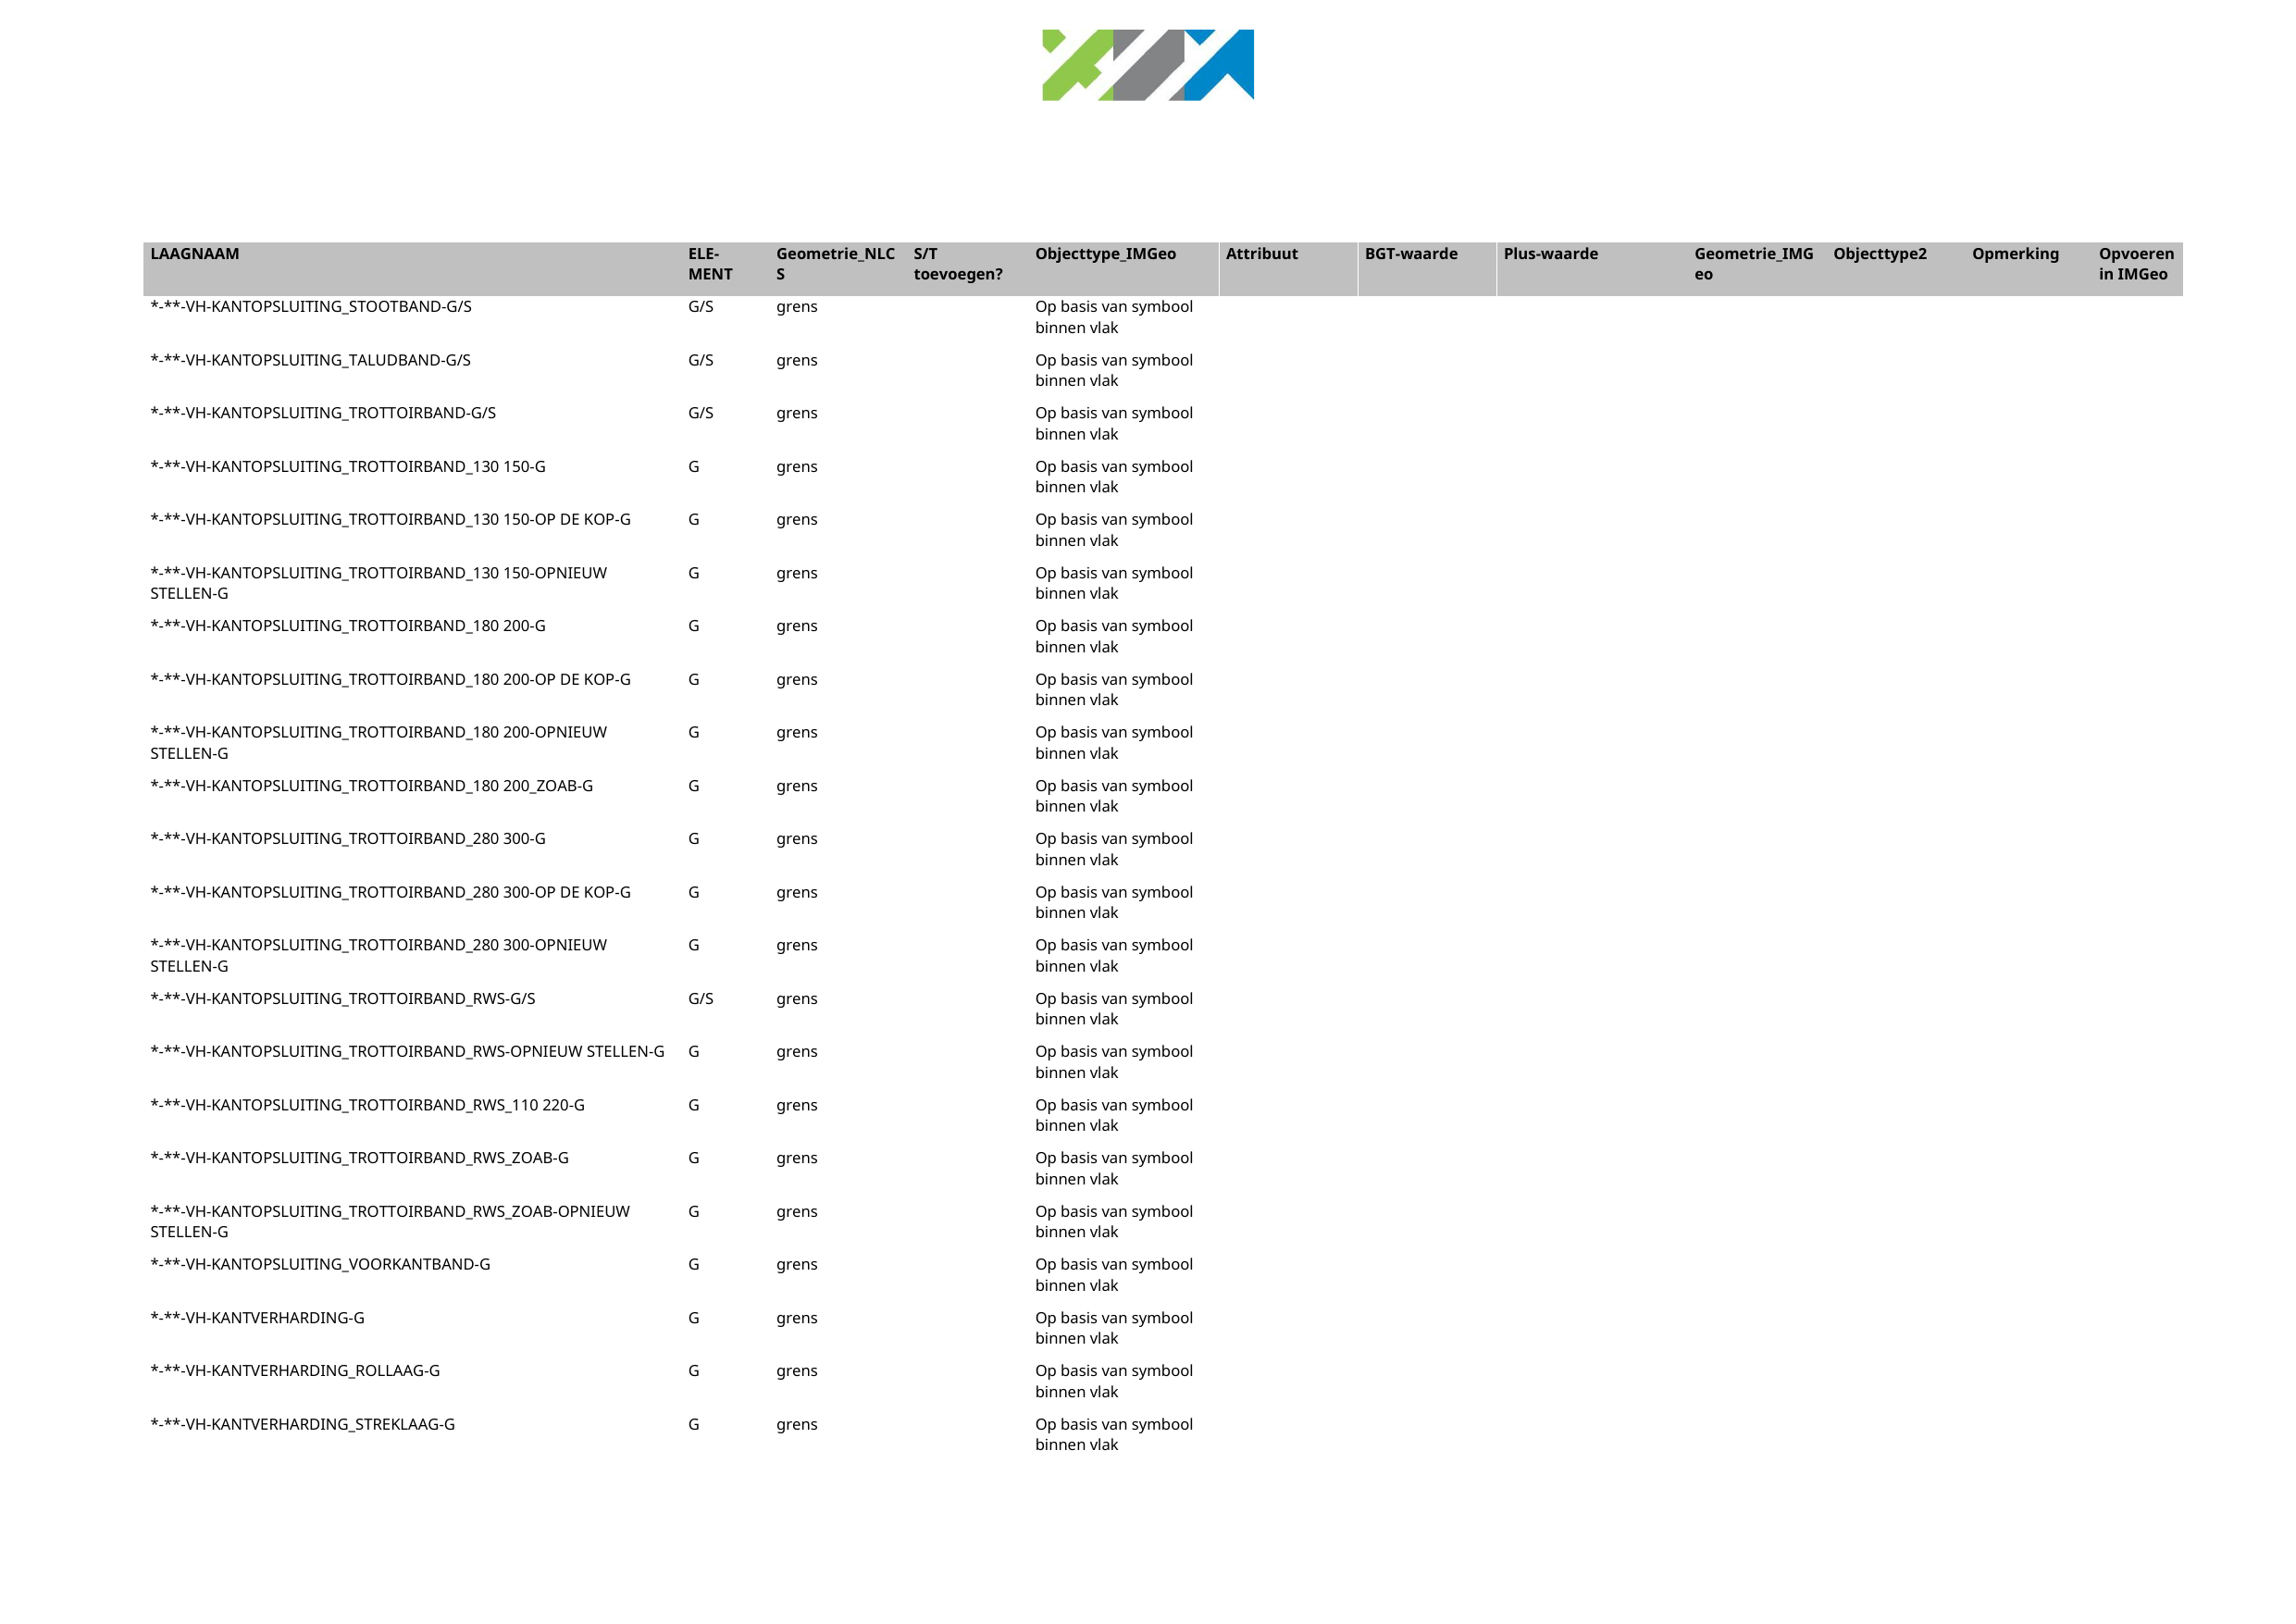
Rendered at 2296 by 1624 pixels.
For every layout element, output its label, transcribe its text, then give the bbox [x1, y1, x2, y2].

table_cell [1688, 828, 1827, 881]
table_cell [2092, 509, 2183, 562]
table_cell [907, 987, 1028, 1041]
table_cell [1497, 828, 1688, 881]
table_cell [1827, 987, 1966, 1041]
table_cell [1497, 668, 1688, 722]
table_cell Op basis van symbool binnen vlak [1028, 1041, 1219, 1094]
table_cell grens [770, 828, 907, 881]
table_cell [907, 1147, 1028, 1200]
table_cell *-**-VH-KANTOPSLUITING_STOOTBAND-G/S [143, 296, 681, 349]
table_cell grens [770, 987, 907, 1041]
table_cell [1220, 1254, 1358, 1307]
table_cell [1497, 1254, 1688, 1307]
table_cell [1359, 935, 1496, 987]
table_cell G [681, 562, 770, 615]
table_cell [907, 1413, 1028, 1467]
table_cell grens [770, 1147, 907, 1200]
table_cell [907, 455, 1028, 509]
table_cell [907, 562, 1028, 615]
table_cell [1497, 1147, 1688, 1200]
table_cell [1827, 828, 1966, 881]
table_cell *-**-VH-KANTOPSLUITING_TROTTOIRBAND_280 300-OP DE KOP-G [143, 881, 681, 935]
table_cell [1827, 1254, 1966, 1307]
table_cell [2092, 1360, 2183, 1413]
table_cell grens [770, 1094, 907, 1147]
table_cell [1827, 668, 1966, 722]
table_cell *-**-VH-KANTOPSLUITING_TROTTOIRBAND_130 150-OP DE KOP-G [143, 509, 681, 562]
table_header ELE-MENT [681, 242, 770, 296]
table_cell [1966, 455, 2092, 509]
table_cell grens [770, 296, 907, 349]
table_cell [1359, 881, 1496, 935]
table_cell [1688, 455, 1827, 509]
table_cell G/S [681, 349, 770, 403]
table_cell [2092, 1307, 2183, 1360]
table_cell Op basis van symbool binnen vlak [1028, 349, 1219, 403]
table_cell [2092, 1094, 2183, 1147]
table_cell [1220, 1041, 1358, 1094]
table_cell *-**-VH-KANTOPSLUITING_TROTTOIRBAND_180 200-OP DE KOP-G [143, 668, 681, 722]
table_cell [1688, 1094, 1827, 1147]
table_cell grens [770, 722, 907, 775]
table_cell Op basis van symbool binnen vlak [1028, 403, 1219, 455]
table_cell [1688, 935, 1827, 987]
table_cell grens [770, 349, 907, 403]
table_cell [2092, 562, 2183, 615]
table_cell [1220, 935, 1358, 987]
table_cell [1497, 987, 1688, 1041]
table_cell [1688, 296, 1827, 349]
table_cell *-**-VH-KANTOPSLUITING_TROTTOIRBAND_130 150-G [143, 455, 681, 509]
table_cell [1497, 1094, 1688, 1147]
table_cell [907, 1200, 1028, 1254]
table_cell *-**-VH-KANTVERHARDING-G [143, 1307, 681, 1360]
table_cell [907, 1094, 1028, 1147]
table_cell [1359, 1360, 1496, 1413]
table_cell Op basis van symbool binnen vlak [1028, 1094, 1219, 1147]
table_cell [1827, 1094, 1966, 1147]
table_cell [1688, 1200, 1827, 1254]
table_cell [1827, 1200, 1966, 1254]
table_cell [1688, 775, 1827, 828]
table_cell [1497, 935, 1688, 987]
table_cell Op basis van symbool binnen vlak [1028, 668, 1219, 722]
table_cell *-**-VH-KANTVERHARDING_ROLLAAG-G [143, 1360, 681, 1413]
table_cell G [681, 722, 770, 775]
table_cell *-**-VH-KANTOPSLUITING_TROTTOIRBAND_280 300-G [143, 828, 681, 881]
table_cell [1966, 1413, 2092, 1467]
table_cell [1220, 775, 1358, 828]
table_cell [1359, 828, 1496, 881]
table_cell Op basis van symbool binnen vlak [1028, 1200, 1219, 1254]
table_cell *-**-VH-KANTOPSLUITING_TROTTOIRBAND_130 150-OPNIEUW STELLEN-G [143, 562, 681, 615]
table_cell [2092, 615, 2183, 668]
table_cell [1359, 403, 1496, 455]
table_cell [1497, 615, 1688, 668]
table_cell *-**-VH-KANTOPSLUITING_TROTTOIRBAND_180 200-G [143, 615, 681, 668]
table_cell G/S [681, 987, 770, 1041]
table_cell [2092, 1147, 2183, 1200]
table_cell [1359, 722, 1496, 775]
table_cell [1966, 1041, 2092, 1094]
table_cell Op basis van symbool binnen vlak [1028, 1147, 1219, 1200]
table_cell [2092, 296, 2183, 349]
table_cell G [681, 881, 770, 935]
table_cell [1688, 1360, 1827, 1413]
table_cell [2092, 1254, 2183, 1307]
table_cell [1827, 615, 1966, 668]
table_cell [2092, 455, 2183, 509]
table_cell [1966, 1200, 2092, 1254]
table_cell G [681, 1307, 770, 1360]
table_header Plus-waarde [1497, 242, 1688, 296]
table_cell [2092, 987, 2183, 1041]
table_cell [907, 935, 1028, 987]
table_cell [1966, 296, 2092, 349]
table_cell [1359, 349, 1496, 403]
table_cell [1688, 1413, 1827, 1467]
table_cell [1497, 1360, 1688, 1413]
table_cell [1359, 296, 1496, 349]
table_cell [1688, 1147, 1827, 1200]
table_cell [1688, 1254, 1827, 1307]
table_cell G [681, 1413, 770, 1467]
table_cell Op basis van symbool binnen vlak [1028, 296, 1219, 349]
table_cell G [681, 1147, 770, 1200]
table_cell [907, 1360, 1028, 1413]
table_cell G [681, 1254, 770, 1307]
table_cell *-**-VH-KANTOPSLUITING_TROTTOIRBAND_RWS_ZOAB-G [143, 1147, 681, 1200]
table_cell grens [770, 668, 907, 722]
table_cell [1220, 987, 1358, 1041]
table_cell [907, 775, 1028, 828]
table_cell [1359, 668, 1496, 722]
table_cell Op basis van symbool binnen vlak [1028, 881, 1219, 935]
table_cell grens [770, 1041, 907, 1094]
table_cell [1359, 455, 1496, 509]
table_cell [1359, 615, 1496, 668]
table_cell [2092, 881, 2183, 935]
table_cell Op basis van symbool binnen vlak [1028, 987, 1219, 1041]
table_cell [1359, 1041, 1496, 1094]
table_cell *-**-VH-KANTOPSLUITING_TROTTOIRBAND_RWS-OPNIEUW STELLEN-G [143, 1041, 681, 1094]
table_cell grens [770, 562, 907, 615]
table_cell [2092, 668, 2183, 722]
table_cell [1688, 722, 1827, 775]
table_cell G [681, 509, 770, 562]
table_cell [907, 349, 1028, 403]
table_cell [1220, 1094, 1358, 1147]
table_cell Op basis van symbool binnen vlak [1028, 722, 1219, 775]
table_cell [1966, 775, 2092, 828]
table_cell grens [770, 935, 907, 987]
table_cell [1966, 1360, 2092, 1413]
table_cell [1688, 668, 1827, 722]
table_cell Op basis van symbool binnen vlak [1028, 1254, 1219, 1307]
table_cell [2092, 1413, 2183, 1467]
table_header BGT-waarde [1359, 242, 1496, 296]
table_cell [1688, 562, 1827, 615]
table_cell [1497, 881, 1688, 935]
table_header Objecttype2 [1827, 242, 1966, 296]
table_cell [1966, 668, 2092, 722]
table_cell [1359, 1200, 1496, 1254]
table_cell grens [770, 775, 907, 828]
table_cell G/S [681, 296, 770, 349]
table_cell [1827, 509, 1966, 562]
table_cell [1497, 722, 1688, 775]
table_cell [1966, 403, 2092, 455]
table_cell Op basis van symbool binnen vlak [1028, 935, 1219, 987]
table_cell [1827, 775, 1966, 828]
table_cell [1966, 935, 2092, 987]
table_cell [1497, 1413, 1688, 1467]
table_cell Op basis van symbool binnen vlak [1028, 562, 1219, 615]
table_cell [1497, 1307, 1688, 1360]
table_cell *-**-VH-KANTOPSLUITING_TROTTOIRBAND_180 200-OPNIEUW STELLEN-G [143, 722, 681, 775]
table_cell [1220, 296, 1358, 349]
table_cell [1220, 1147, 1358, 1200]
table_cell [2092, 349, 2183, 403]
table_cell [907, 881, 1028, 935]
table_header Opmerking [1966, 242, 2092, 296]
table_cell *-**-VH-KANTOPSLUITING_TROTTOIRBAND_180 200_ZOAB-G [143, 775, 681, 828]
table_cell G [681, 615, 770, 668]
table_cell [1359, 1147, 1496, 1200]
table_cell *-**-VH-KANTVERHARDING_STREKLAAG-G [143, 1413, 681, 1467]
table_cell [1827, 562, 1966, 615]
table_cell *-**-VH-KANTOPSLUITING_TROTTOIRBAND_RWS_110 220-G [143, 1094, 681, 1147]
table_cell G [681, 1200, 770, 1254]
table_cell grens [770, 509, 907, 562]
table_cell Op basis van symbool binnen vlak [1028, 775, 1219, 828]
table_cell Op basis van symbool binnen vlak [1028, 509, 1219, 562]
table_cell [1827, 1413, 1966, 1467]
table_cell [1220, 1307, 1358, 1360]
table_cell [1220, 403, 1358, 455]
table_cell grens [770, 1307, 907, 1360]
table_cell [907, 403, 1028, 455]
table_cell [1966, 1254, 2092, 1307]
table_cell [1966, 615, 2092, 668]
table_cell [1966, 881, 2092, 935]
table_cell [2092, 935, 2183, 987]
table_cell [1220, 349, 1358, 403]
table_cell Op basis van symbool binnen vlak [1028, 1307, 1219, 1360]
table_cell [1359, 1413, 1496, 1467]
table_cell [1220, 455, 1358, 509]
table_cell [1220, 1360, 1358, 1413]
table_cell grens [770, 1254, 907, 1307]
table_cell [1827, 881, 1966, 935]
table_cell [1497, 1200, 1688, 1254]
table_header Opvoeren in IMGeo [2092, 242, 2183, 296]
table_header Geometrie_IMGeo [1688, 242, 1827, 296]
table_cell [2092, 722, 2183, 775]
table_cell [1359, 1254, 1496, 1307]
table_cell [2092, 775, 2183, 828]
table_cell G/S [681, 403, 770, 455]
table_cell *-**-VH-KANTOPSLUITING_TROTTOIRBAND_280 300-OPNIEUW STELLEN-G [143, 935, 681, 987]
table_header Attribuut [1220, 242, 1358, 296]
table_cell *-**-VH-KANTOPSLUITING_TROTTOIRBAND_RWS_ZOAB-OPNIEUW STELLEN-G [143, 1200, 681, 1254]
table_cell [1827, 935, 1966, 987]
table_cell grens [770, 455, 907, 509]
table_cell [907, 296, 1028, 349]
table_cell [907, 722, 1028, 775]
table_cell [1497, 296, 1688, 349]
table_cell [1688, 615, 1827, 668]
table_header Objecttype_IMGeo [1028, 242, 1219, 296]
table_cell [1966, 1147, 2092, 1200]
table_cell [1827, 722, 1966, 775]
table_cell [1220, 509, 1358, 562]
table_header S/T toevoegen? [907, 242, 1028, 296]
table_cell grens [770, 615, 907, 668]
table_cell [1359, 987, 1496, 1041]
table_cell [907, 509, 1028, 562]
table_cell [1688, 509, 1827, 562]
table_cell [2092, 828, 2183, 881]
table_cell [1688, 881, 1827, 935]
table_cell [1497, 775, 1688, 828]
table_cell *-**-VH-KANTOPSLUITING_VOORKANTBAND-G [143, 1254, 681, 1307]
table_cell [1497, 403, 1688, 455]
table_cell [1688, 349, 1827, 403]
table_cell [1359, 509, 1496, 562]
table_cell [907, 828, 1028, 881]
table_cell [1966, 828, 2092, 881]
table_cell [1220, 615, 1358, 668]
table_cell Op basis van symbool binnen vlak [1028, 1360, 1219, 1413]
table_cell G [681, 1094, 770, 1147]
table_cell [1497, 562, 1688, 615]
table_cell [2092, 403, 2183, 455]
table_cell [2092, 1200, 2183, 1254]
table_cell grens [770, 881, 907, 935]
table_cell [1688, 1041, 1827, 1094]
table_cell [1220, 1413, 1358, 1467]
table_cell G [681, 1041, 770, 1094]
table_cell [1827, 296, 1966, 349]
table_cell [1827, 403, 1966, 455]
table_cell [907, 1254, 1028, 1307]
table_cell [1688, 403, 1827, 455]
table_header LAAGNAAM [143, 242, 681, 296]
table_cell [1220, 562, 1358, 615]
table_cell [1688, 1307, 1827, 1360]
table_cell [1497, 1041, 1688, 1094]
table_cell [1220, 881, 1358, 935]
table_cell [907, 668, 1028, 722]
table_cell [1497, 455, 1688, 509]
table_cell [907, 615, 1028, 668]
table_cell grens [770, 1360, 907, 1413]
table_cell [1827, 1041, 1966, 1094]
table_cell G [681, 828, 770, 881]
table_cell G [681, 775, 770, 828]
table_cell [1966, 1307, 2092, 1360]
table_cell *-**-VH-KANTOPSLUITING_TROTTOIRBAND_RWS-G/S [143, 987, 681, 1041]
table_cell [1220, 668, 1358, 722]
table_cell [907, 1041, 1028, 1094]
table_cell [1827, 1307, 1966, 1360]
table_cell [1966, 562, 2092, 615]
table_cell [1359, 775, 1496, 828]
table_header Geometrie_NLCS [770, 242, 907, 296]
table_cell [1359, 1094, 1496, 1147]
table_cell [1220, 1200, 1358, 1254]
table_cell grens [770, 1413, 907, 1467]
table_cell Op basis van symbool binnen vlak [1028, 615, 1219, 668]
table_cell G [681, 935, 770, 987]
table_cell Op basis van symbool binnen vlak [1028, 828, 1219, 881]
table_cell grens [770, 1200, 907, 1254]
table_cell [1220, 828, 1358, 881]
table_cell [1359, 562, 1496, 615]
table_cell *-**-VH-KANTOPSLUITING_TALUDBAND-G/S [143, 349, 681, 403]
table_cell [907, 1307, 1028, 1360]
table_cell [1827, 1147, 1966, 1200]
table_cell [1966, 509, 2092, 562]
table_cell G [681, 1360, 770, 1413]
table_cell G [681, 668, 770, 722]
table_cell Op basis van symbool binnen vlak [1028, 455, 1219, 509]
table_cell [1827, 1360, 1966, 1413]
table_cell grens [770, 403, 907, 455]
table_cell [1966, 987, 2092, 1041]
table_cell [1966, 349, 2092, 403]
table_cell [1497, 349, 1688, 403]
table_cell [1497, 509, 1688, 562]
table_cell [1688, 987, 1827, 1041]
table_cell Op basis van symbool binnen vlak [1028, 1413, 1219, 1467]
table_cell [1827, 349, 1966, 403]
table_cell [1966, 722, 2092, 775]
table_cell *-**-VH-KANTOPSLUITING_TROTTOIRBAND-G/S [143, 403, 681, 455]
table_cell [1827, 455, 1966, 509]
table_cell G [681, 455, 770, 509]
table_cell [1966, 1094, 2092, 1147]
table_cell [2092, 1041, 2183, 1094]
table_cell [1359, 1307, 1496, 1360]
table_cell [1220, 722, 1358, 775]
